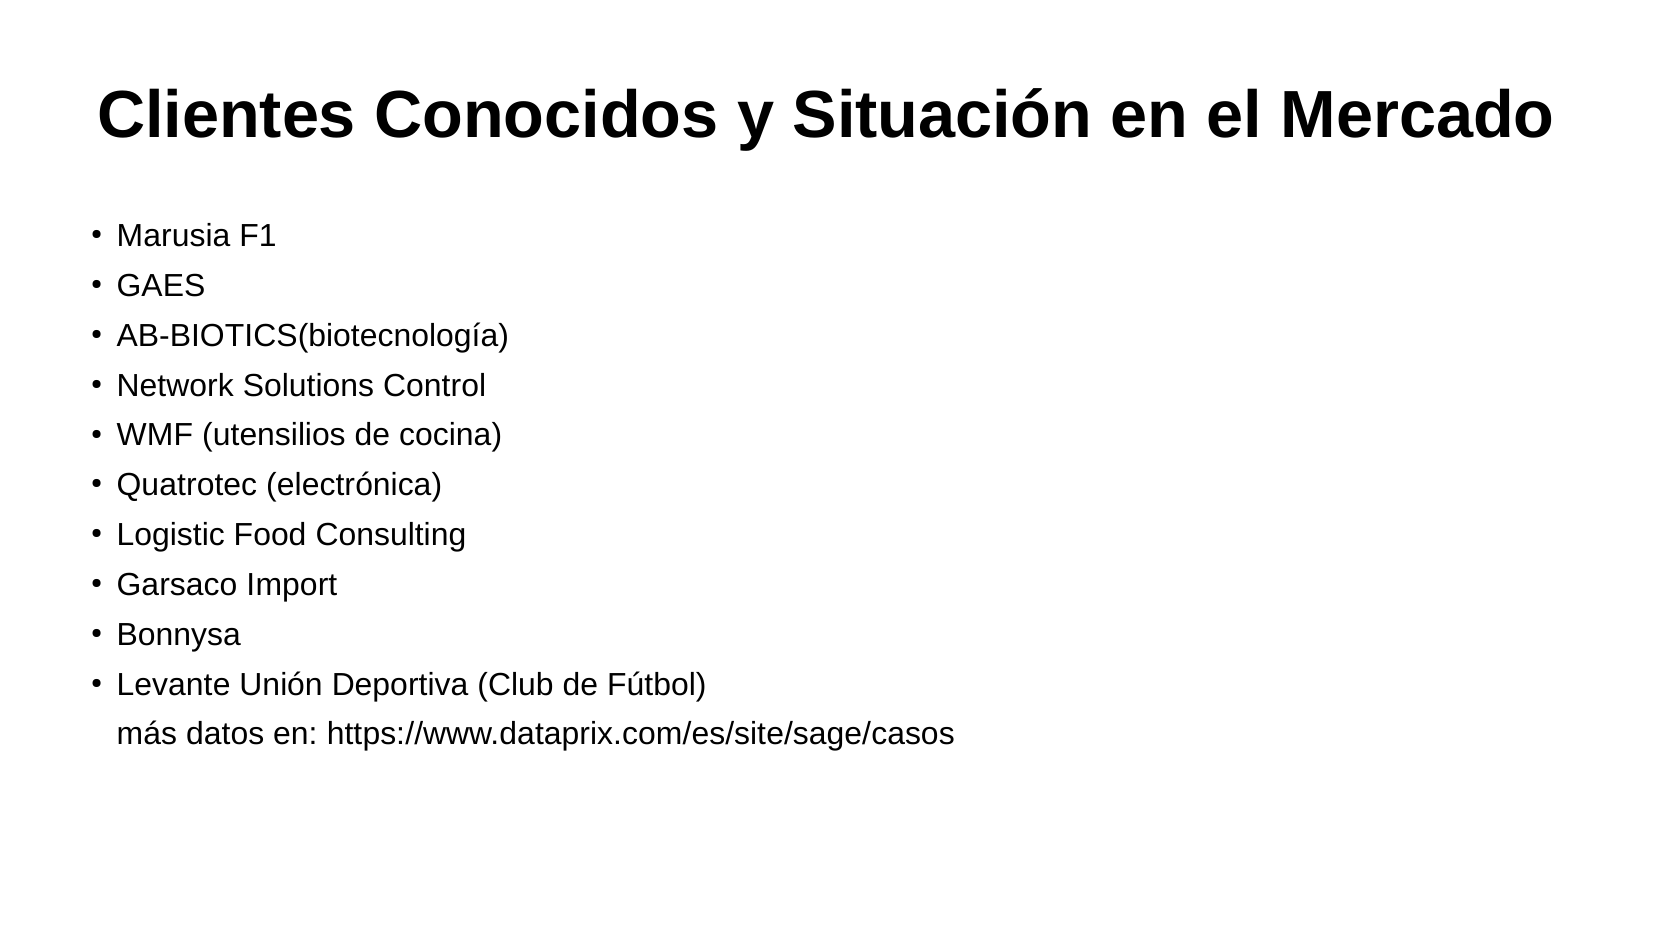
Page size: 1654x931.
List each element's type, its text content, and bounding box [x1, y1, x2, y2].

title Clientes Conocidos y Situación en el Mercado [82, 37, 1571, 193]
list Marusia F1 GAES AB-BIOTICS(biotecnología) Network Solutions Control WMF (utensilios de cocina) Quatrotec (electrónica) Logistic Food Consulting Garsaco Import Bonnysa Levante Unión Deportiva (Club de Fútbol) más datos en: https://www.dataprix.com/es/site/sage/casos [82, 217, 1571, 757]
